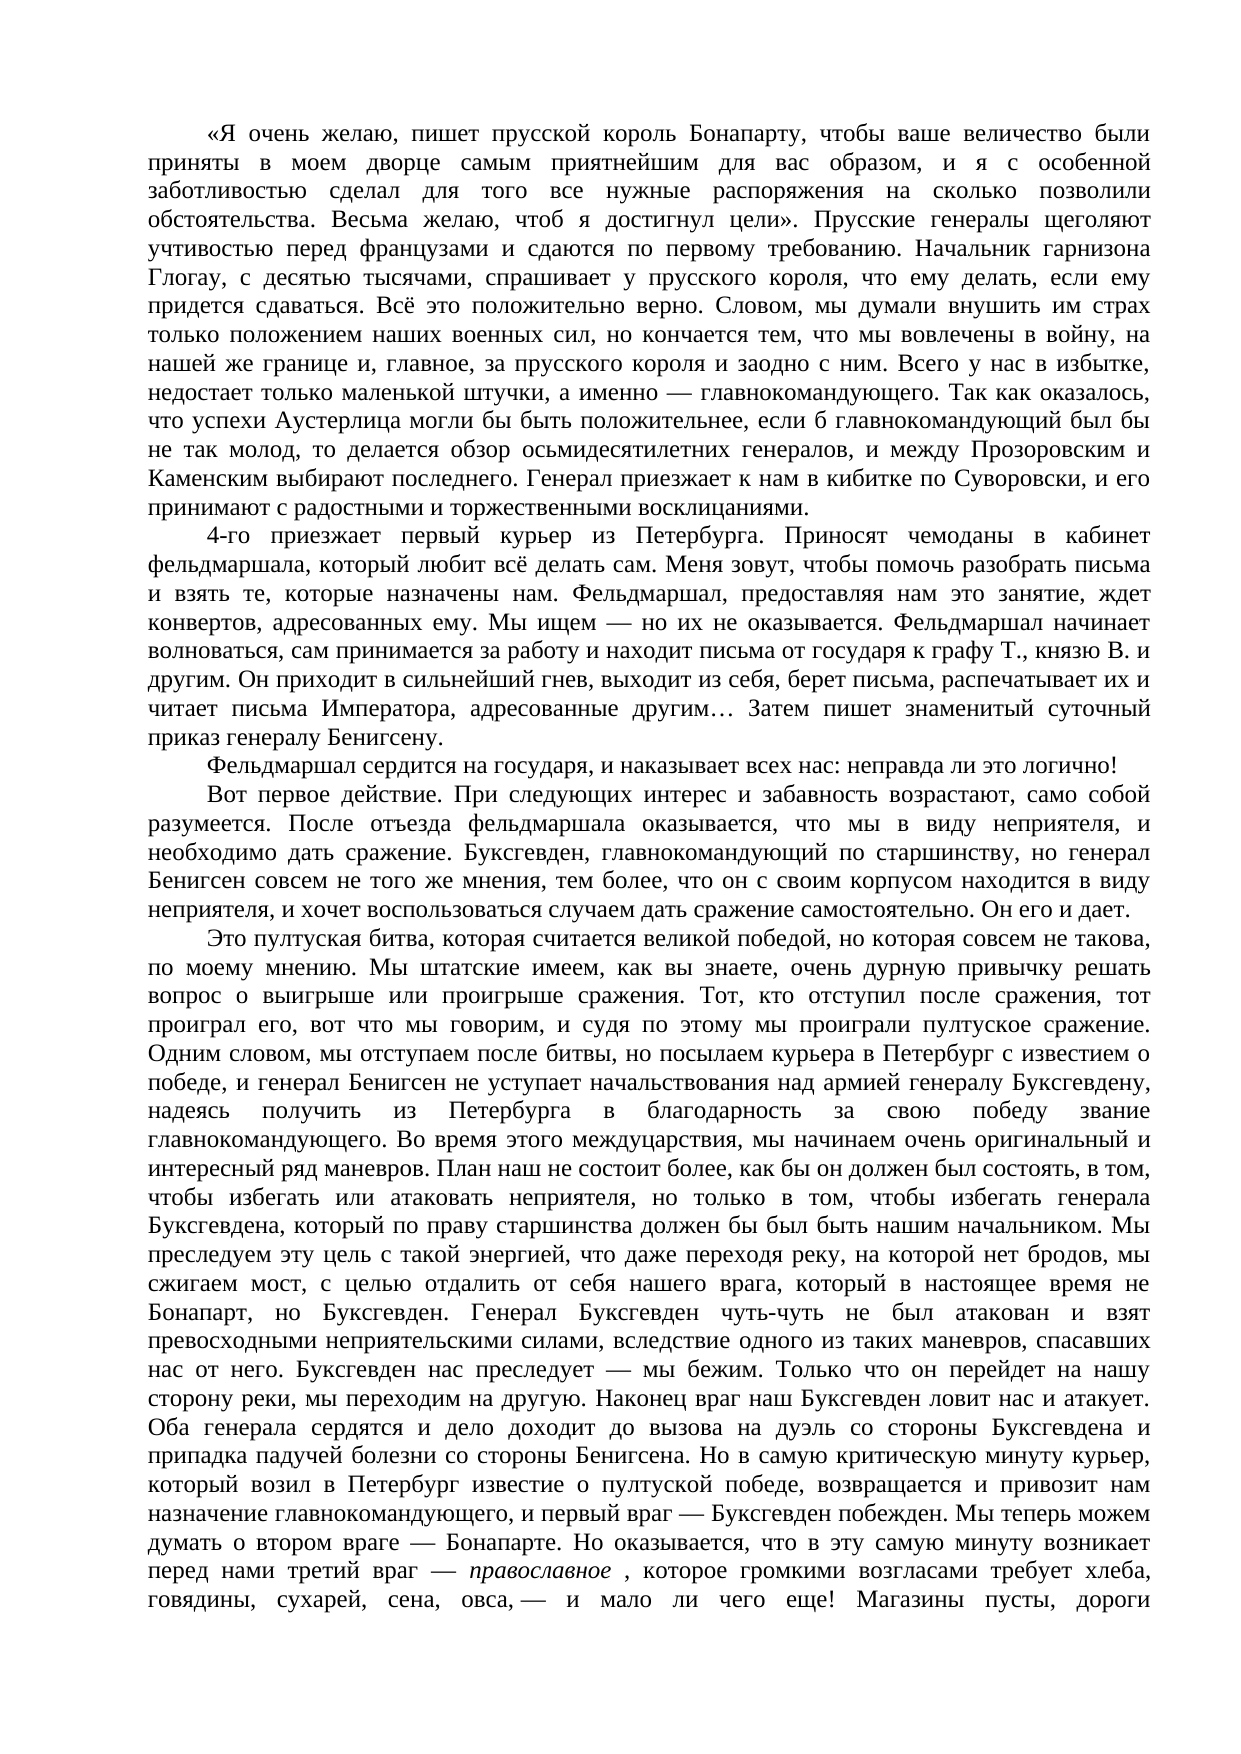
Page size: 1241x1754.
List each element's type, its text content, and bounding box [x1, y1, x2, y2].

text 4-го приезжает первый курьер из Петербурга. Приносят чемоданы в кабинет фельдмаршала, который любит всё делать сам. Меня зовут, чтобы помочь разобрать письма и взять те, которые назначены нам. Фельдмаршал, предоставляя нам это занятие, ждет конвертов, адресованных ему. Мы ищем — но их не оказывается. Фельдмаршал начинает волноваться, сам принимается за работу и находит письма от государя к графу Т., князю В. и другим. Он приходит в сильнейший гнев, выходит из себя, берет письма, распечатывает их и читает письма Императора, адресованные другим… Затем пишет знаменитый суточный приказ генералу Бенигсену. [148, 521, 1152, 751]
text «Я очень желаю, пишет прусской король Бонапарту, чтобы ваше величество были приняты в моем дворце самым приятнейшим для вас образом, и я с особенной заботливостью сделал для того все нужные распоряжения на сколько позволили обстоятельства. Весьма желаю, чтоб я достигнул цели». Прусские генералы щеголяют учтивостью перед французами и сдаются по первому требованию. Начальник гарнизона Глогау, с десятью тысячами, спрашивает у прусского короля, что ему делать, если ему придется сдаваться. Всё это положительно верно. Словом, мы думали внушить им страх только положением наших военных сил, но кончается тем, что мы вовлечены в войну, на нашей же границе и, главное, за прусского короля и заодно с ним. Всего у нас в избытке, недостает только маленькой штучки, а именно — главнокомандующего. Так как оказалось, что успехи Аустерлица могли бы быть положительнее, если б главнокомандующий был бы не так молод, то делается обзор осьмидесятилетних генералов, и между Прозоровским и Каменским выбирают последнего. Генерал приезжает к нам в кибитке по Суворовски, и его принимают с радостными и торжественными восклицаниями. [148, 118, 1152, 521]
text Фельдмаршал сердится на государя, и наказывает всех нас: неправда ли это логично! [148, 751, 1152, 779]
text Вот первое действие. При следующих интерес и забавность возрастают, само собой разумеется. После отъезда фельдмаршала оказывается, что мы в виду неприятеля, и необходимо дать сражение. Буксгевден, главнокомандующий по старшинству, но генерал Бенигсен совсем не того же мнения, тем более, что он с своим корпусом находится в виду неприятеля, и хочет воспользоваться случаем дать сражение самостоятельно. Он его и дает. [148, 779, 1152, 923]
text Это пултуская битва, которая считается великой победой, но которая совсем не такова, по моему мнению. Мы штатские имеем, как вы знаете, очень дурную привычку решать вопрос о выигрыше или проигрыше сражения. Тот, кто отступил после сражения, тот проиграл его, вот что мы говорим, и судя по этому мы проиграли пултуское сражение. Одним словом, мы отступаем после битвы, но посылаем курьера в Петербург с известием о победе, и генерал Бенигсен не уступает начальствования над армией генералу Буксгевдену, надеясь получить из Петербурга в благодарность за свою победу звание главнокомандующего. Во время этого междуцарствия, мы начинаем очень оригинальный и интересный ряд маневров. План наш не состоит более, как бы он должен был состоять, в том, чтобы избегать или атаковать неприятеля, но только в том, чтобы избегать генерала Буксгевдена, который по праву старшинства должен бы был быть нашим начальником. Мы преследуем эту цель с такой энергией, что даже переходя реку, на которой нет бродов, мы сжигаем мост, с целью отдалить от себя нашего врага, который в настоящее время не Бонапарт, но Буксгевден. Генерал Буксгевден чуть-чуть не был атакован и взят превосходными неприятельскими силами, вследствие одного из таких маневров, спасавших нас от него. Буксгевден нас преследует — мы бежим. Только что он перейдет на нашу сторону реки, мы переходим на другую. Наконец враг наш Буксгевден ловит нас и атакует. Оба генерала сердятся и дело доходит до вызова на дуэль со стороны Буксгевдена и припадка падучей болезни со стороны Бенигсена. Но в самую критическую минуту курьер, который возил в Петербург известие о пултуской победе, возвращается и привозит нам назначение главнокомандующего, и первый враг — Буксгевден побежден. Мы теперь можем думать о втором враге — Бонапарте. Но оказывается, что в эту самую минуту возникает перед нами третий враг — православное , которое громкими возгласами требует хлеба, говядины, сухарей, сена, овса, — и мало ли чего еще! Магазины пусты, дороги [148, 923, 1152, 1613]
